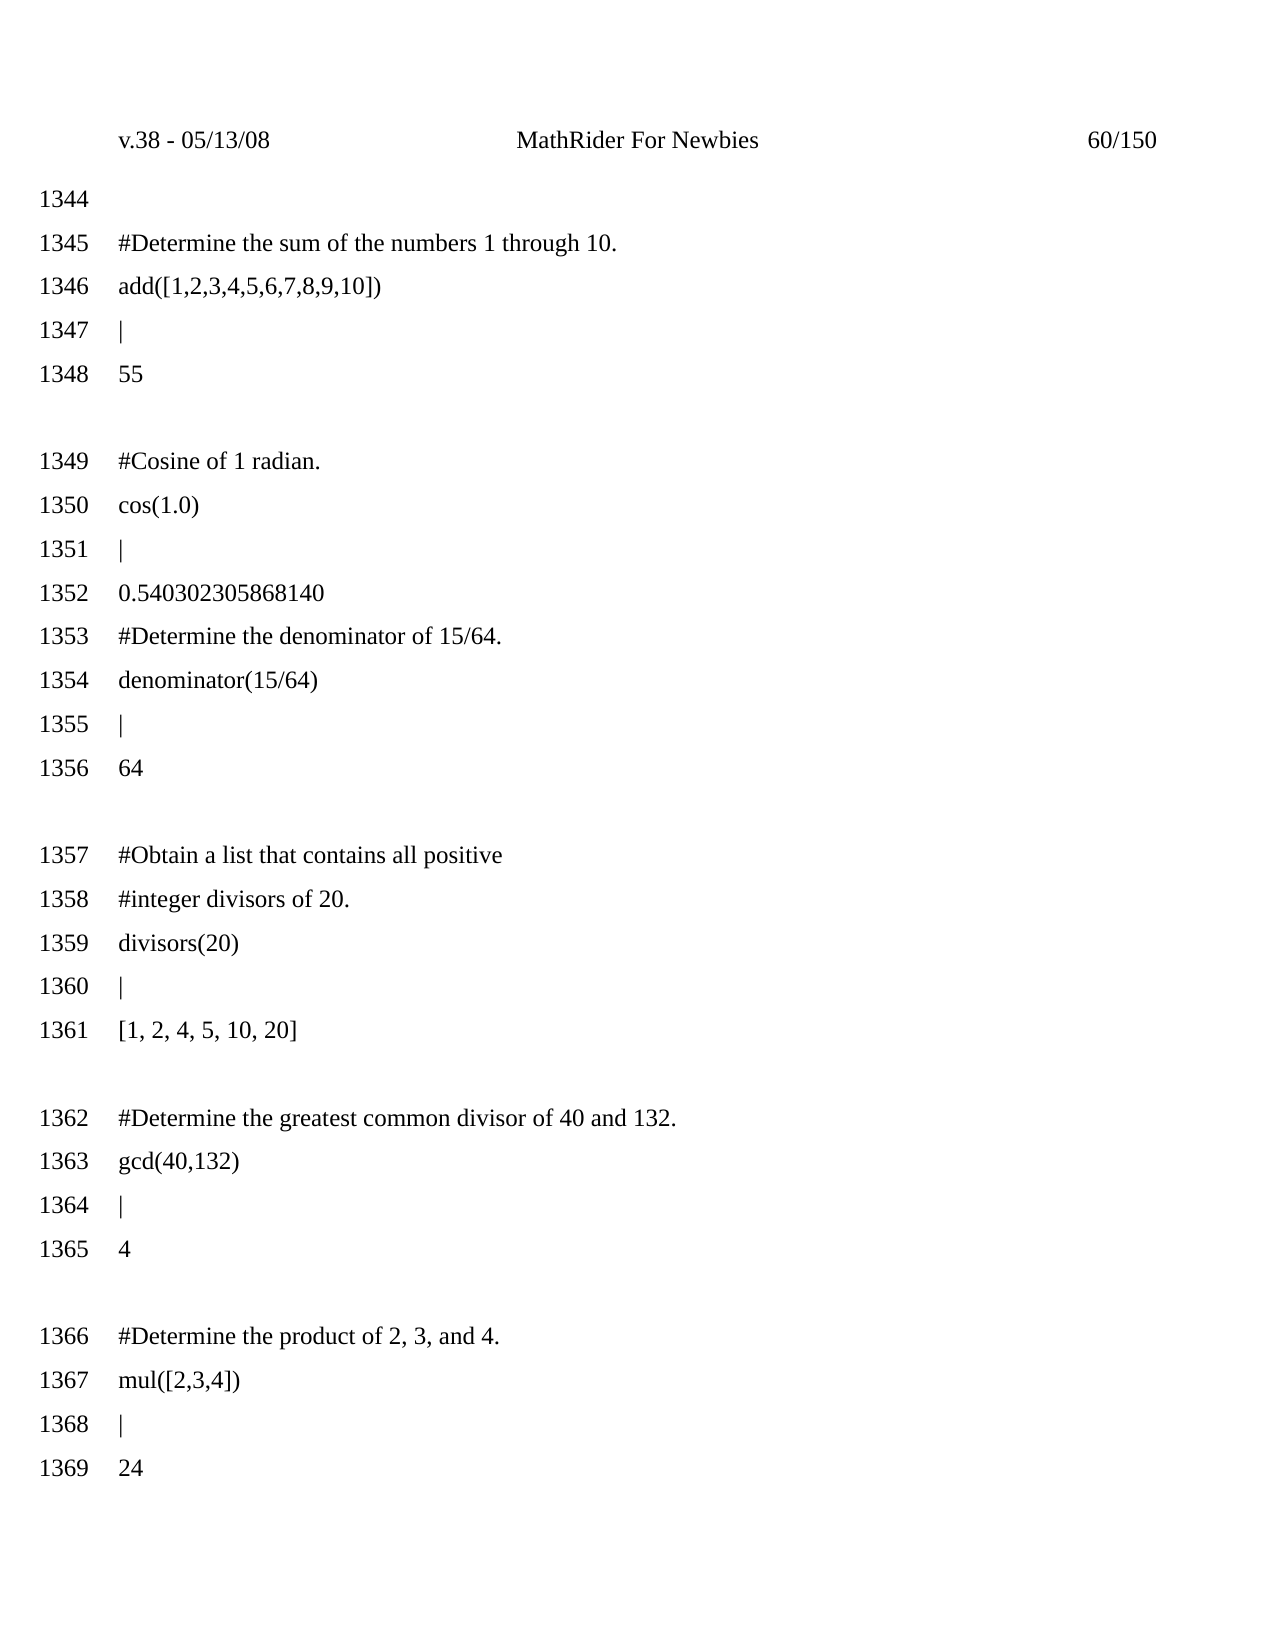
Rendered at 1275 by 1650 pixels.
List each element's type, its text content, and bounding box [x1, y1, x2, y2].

text add([1,2,3,4,5,6,7,8,9,10]) [118, 271, 1157, 300]
text #Determine the sum of the numbers 1 through 10. [118, 228, 1157, 256]
text cos(1.0) [118, 490, 1157, 519]
text | [118, 1190, 1157, 1219]
text | [118, 1409, 1157, 1438]
text #Determine the product of 2, 3, and 4. [118, 1321, 1157, 1350]
text #Obtain a list that contains all positive [118, 840, 1157, 869]
text divisors(20) [118, 928, 1157, 956]
text #Determine the greatest common divisor of 40 and 132. [118, 1103, 1157, 1131]
text #Cosine of 1 radian. [118, 446, 1157, 475]
text 0.540302305868140 [118, 578, 1157, 606]
text 64 [118, 753, 1157, 781]
text | [118, 534, 1157, 563]
text gcd(40,132) [118, 1146, 1157, 1175]
text #integer divisors of 20. [118, 884, 1157, 913]
text 55 [118, 359, 1157, 388]
text 24 [118, 1453, 1157, 1481]
text | [118, 709, 1157, 738]
text 4 [118, 1234, 1157, 1263]
text | [118, 971, 1157, 1000]
text mul([2,3,4]) [118, 1365, 1157, 1394]
text denominator(15/64) [118, 665, 1157, 694]
text [1, 2, 4, 5, 10, 20] [118, 1015, 1157, 1044]
text | [118, 315, 1157, 344]
text #Determine the denominator of 15/64. [118, 621, 1157, 650]
